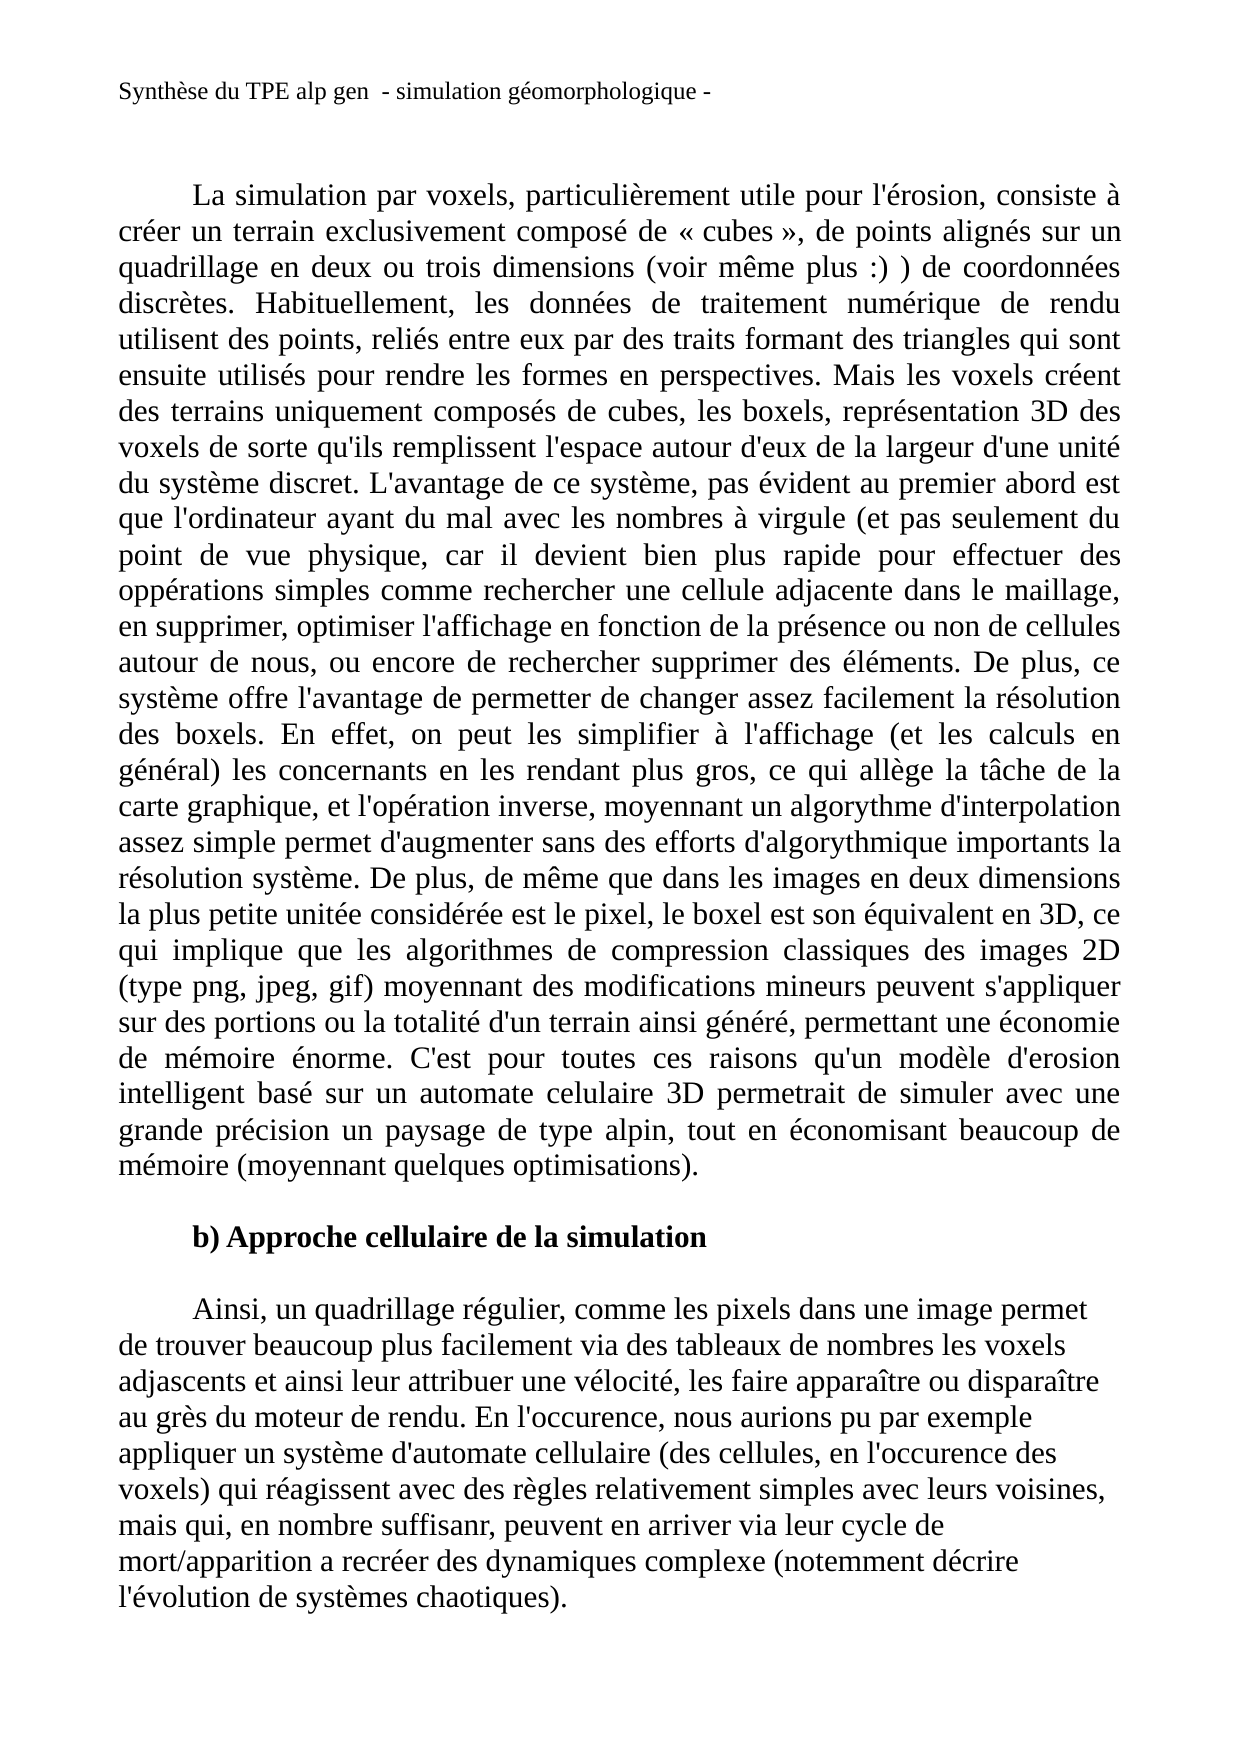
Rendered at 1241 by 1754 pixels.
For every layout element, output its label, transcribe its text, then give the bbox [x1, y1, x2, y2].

text La simulation par voxels, particulièrement utile pour l'érosion, consiste à créer un terrain exclusivement composé de « cubes », de points alignés sur un quadrillage en deux ou trois dimensions (voir même plus :) ) de coordonnées discrètes. Habituellement, les données de traitement numérique de rendu utilisent des points, reliés entre eux par des traits formant des triangles qui sont ensuite utilisés pour rendre les formes en perspectives. Mais les voxels créent des terrains uniquement composés de cubes, les boxels, représentation 3D des voxels de sorte qu'ils remplissent l'espace autour d'eux de la largeur d'une unité du système discret. L'avantage de ce système, pas évident au premier abord est que l'ordinateur ayant du mal avec les nombres à virgule (et pas seulement du point de vue physique, car il devient bien plus rapide pour effectuer des oppérations simples comme rechercher une cellule adjacente dans le maillage, en supprimer, optimiser l'affichage en fonction de la présence ou non de cellules autour de nous, ou encore de rechercher supprimer des éléments. De plus, ce système offre l'avantage de permetter de changer assez facilement la résolution des boxels. En effet, on peut les simplifier à l'affichage (et les calculs en général) les concernants en les rendant plus gros, ce qui allège la tâche de la carte graphique, et l'opération inverse, moyennant un algorythme d'interpolation assez simple permet d'augmenter sans des efforts d'algorythmique importants la résolution système. De plus, de même que dans les images en deux dimensions la plus petite unitée considérée est le pixel, le boxel est son équivalent en 3D, ce qui implique que les algorithmes de compression classiques des images 2D (type png, jpeg, gif) moyennant des modifications mineurs peuvent s'appliquer sur des portions ou la totalité d'un terrain ainsi généré, permettant une économie de mémoire énorme. C'est pour toutes ces raisons qu'un modèle d'erosion intelligent basé sur un automate celulaire 3D permetrait de simuler avec une grande précision un paysage de type alpin, tout en économisant beaucoup de mémoire (moyennant quelques optimisations). [118, 176, 1122, 1183]
text b) Approche cellulaire de la simulation [118, 1218, 1122, 1254]
text Ainsi, un quadrillage régulier, comme les pixels dans une image permet de trouver beaucoup plus facilement via des tableaux de nombres les voxels adjascents et ainsi leur attribuer une vélocité, les faire apparaître ou disparaître au grès du moteur de rendu. En l'occurence, nous aurions pu par exemple appliquer un système d'automate cellulaire (des cellules, en l'occurence des voxels) qui réagissent avec des règles relativement simples avec leurs voisines, mais qui, en nombre suffisanr, peuvent en arriver via leur cycle de mort/apparition a recréer des dynamiques complexe (notemment décrire l'évolution de systèmes chaotiques). [118, 1290, 1122, 1614]
